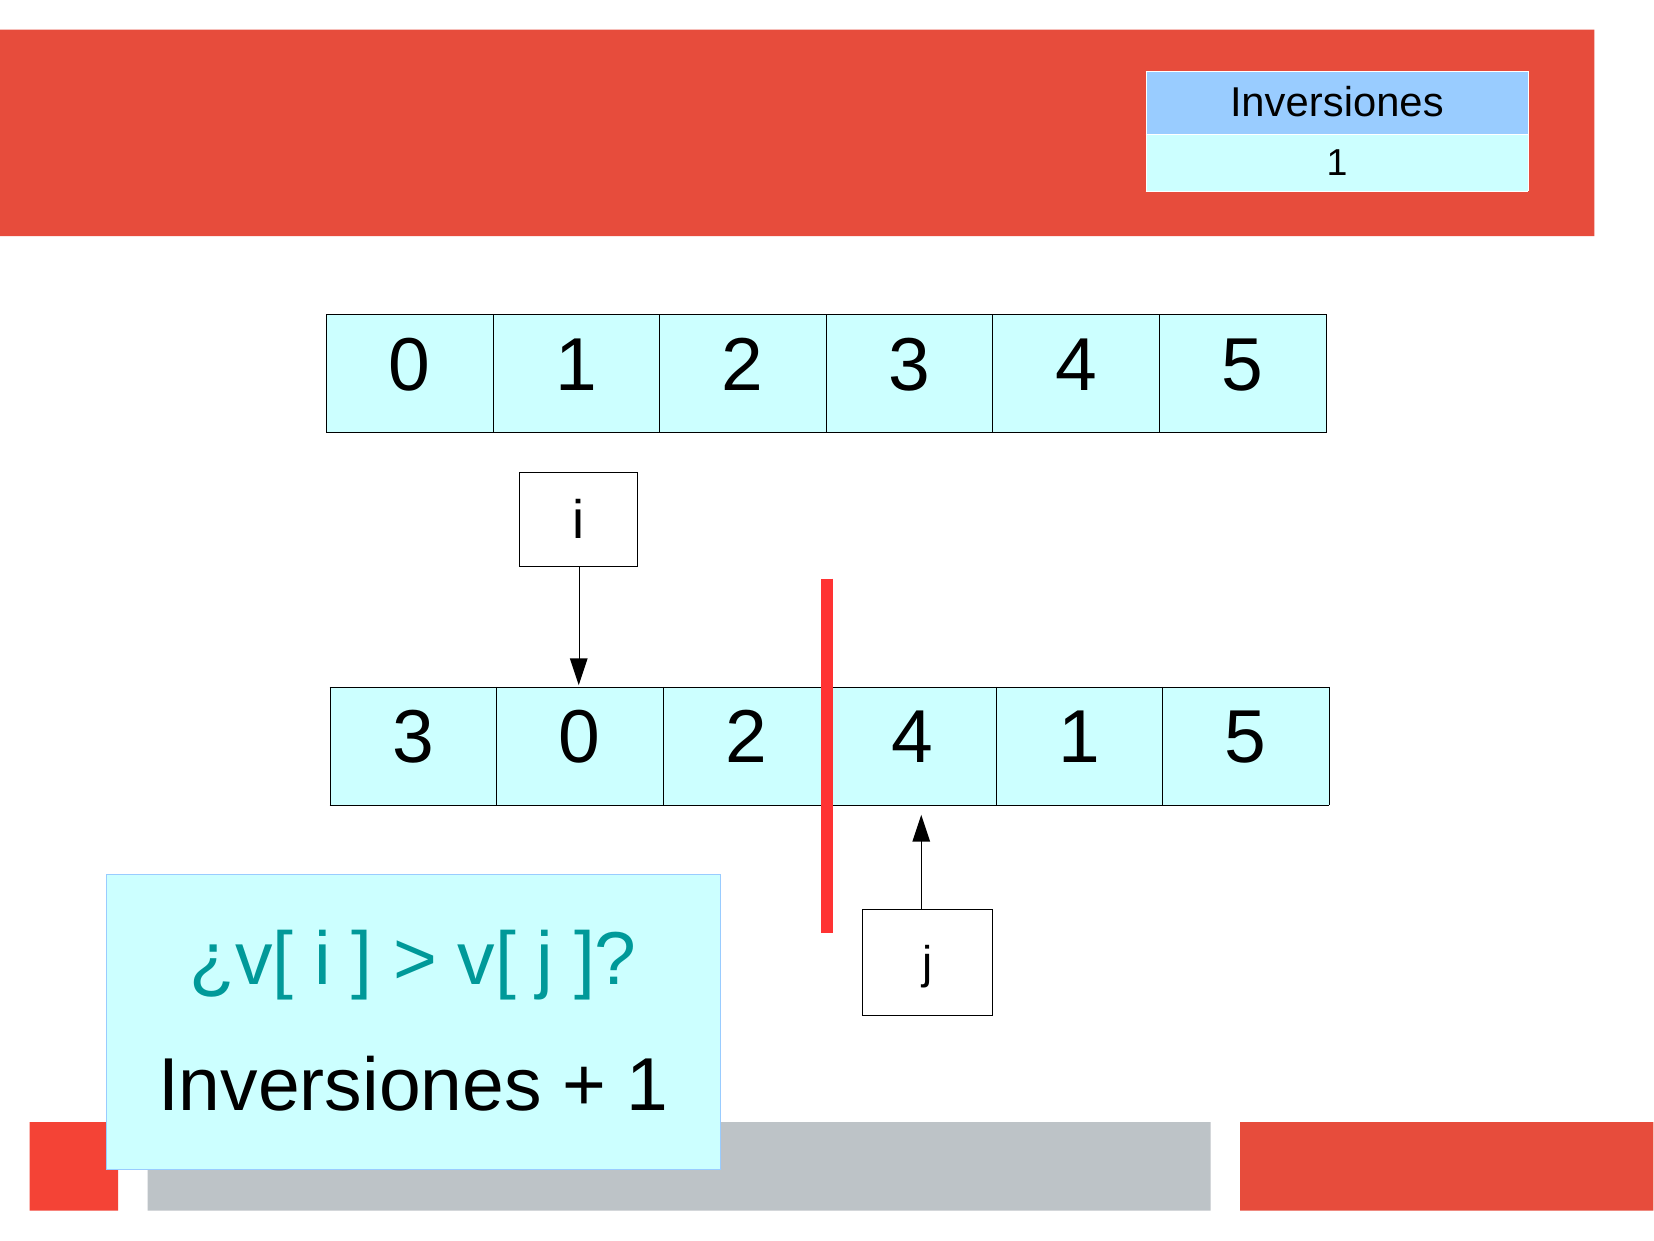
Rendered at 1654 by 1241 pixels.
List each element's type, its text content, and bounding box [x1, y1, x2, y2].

text_box i [519, 472, 638, 567]
table_header 0 [497, 688, 663, 805]
text_box ¿v[ i ] > v[ j ]? Inversiones + 1 [106, 874, 721, 1170]
table_header 4 [993, 315, 1159, 432]
table_header Inversiones [1147, 72, 1528, 134]
table_header 2 [664, 688, 821, 805]
table_header 3 [827, 315, 992, 432]
text_box j [862, 909, 993, 1016]
table_header 0 [327, 315, 493, 432]
table_header 5 [1163, 688, 1329, 805]
table_cell 1 [1147, 135, 1528, 191]
table_header 1 [997, 688, 1162, 805]
table_header 5 [1160, 315, 1326, 432]
table_header 3 [331, 688, 496, 805]
table_header 4 [833, 688, 996, 805]
table_header 1 [494, 315, 659, 432]
table_header 2 [660, 315, 826, 432]
